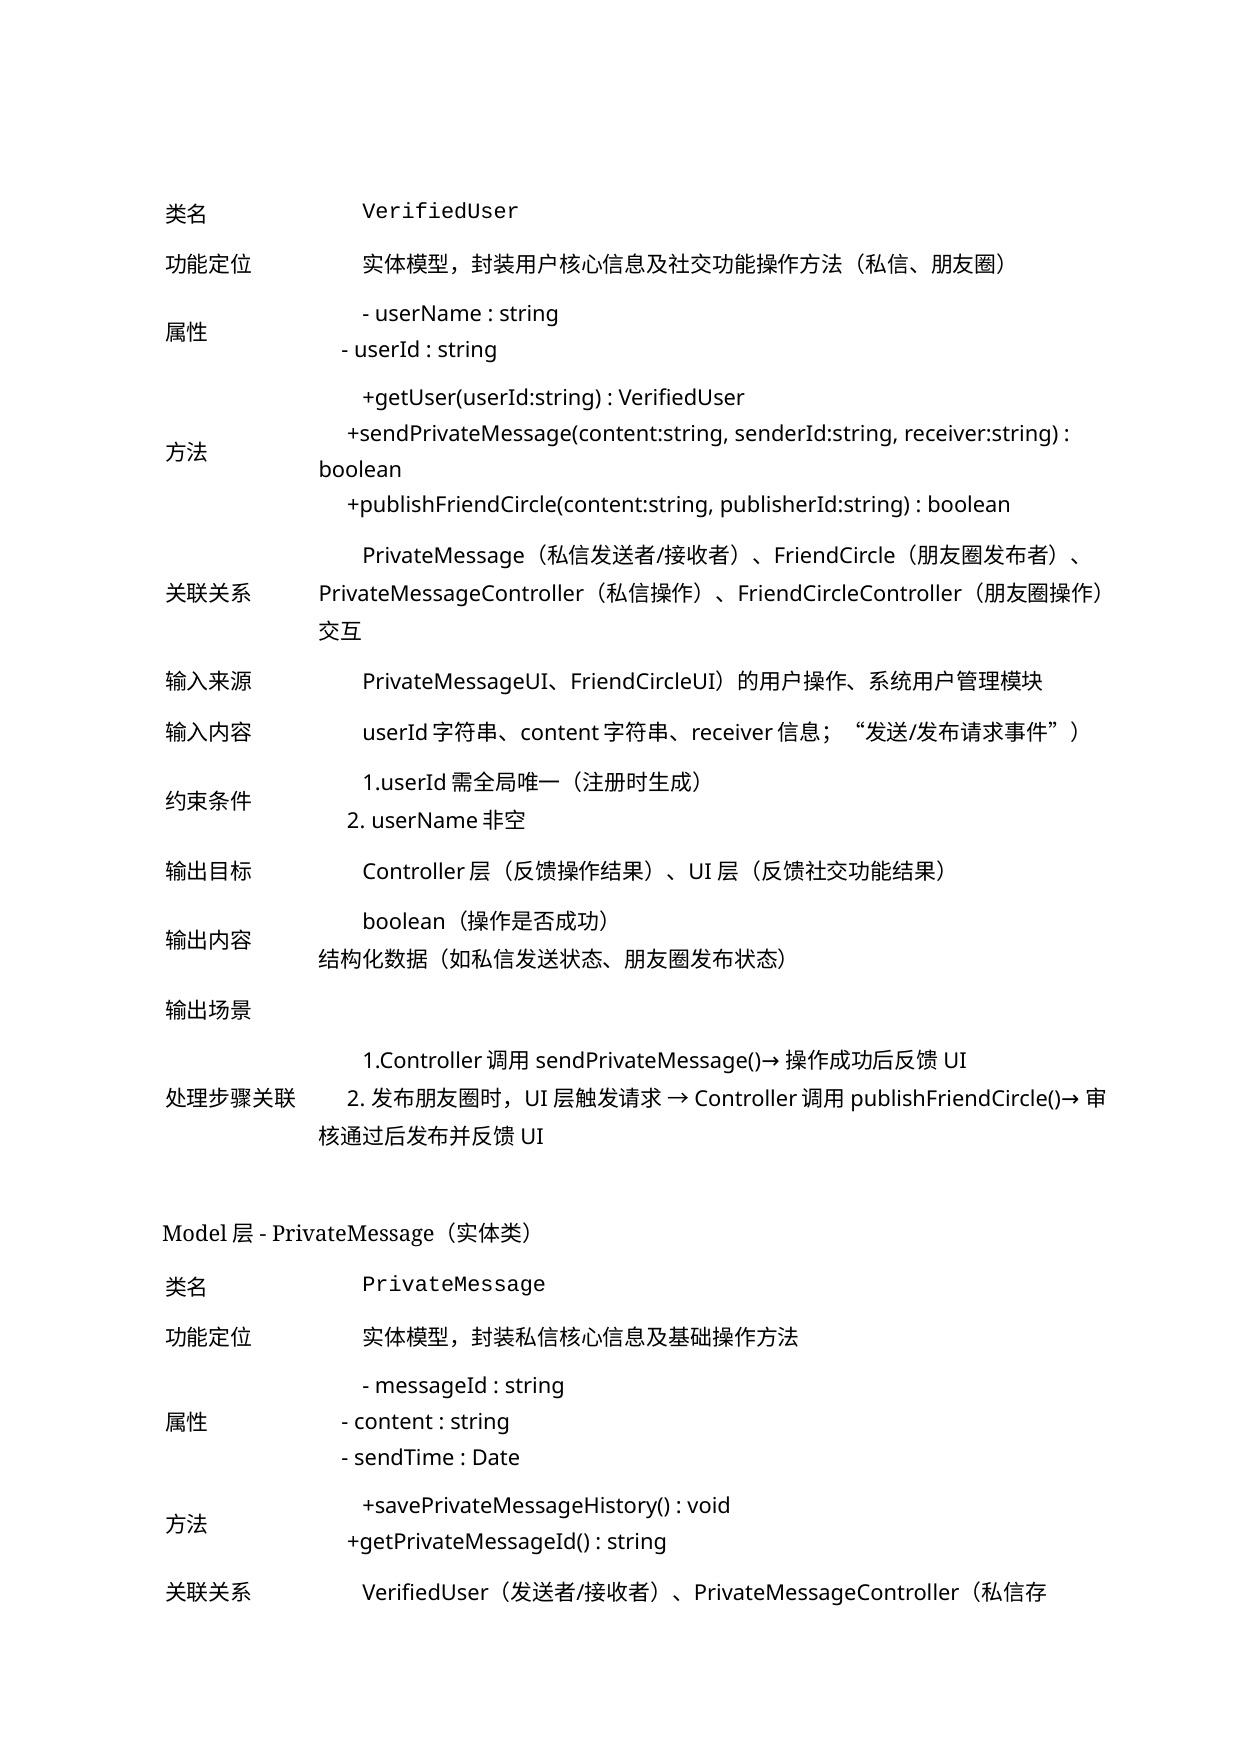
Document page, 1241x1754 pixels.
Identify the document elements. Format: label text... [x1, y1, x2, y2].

table_header 类名​ [118, 188, 315, 238]
table_cell 输出内容​ [118, 895, 315, 983]
table_cell 方法​ [118, 373, 315, 528]
table_cell +savePrivateMessageHistory() : void +getPrivateMessageId() : string [315, 1481, 1122, 1565]
table_cell userId字符串、content字符串、receiver信息；“发送/发布请求事件”） [315, 705, 1122, 756]
table_cell PrivateMessage（私信发送者/接收者）、FriendCircle（朋友圈发布者）、 PrivateMessageController（私信操作）、FriendCircleController（朋友圈操作）交互 [315, 529, 1122, 655]
table_cell 输出场景​ [118, 984, 315, 1034]
table_cell PrivateMessageUI、FriendCircleUI）的用户操作、系统用户管理模块 [315, 655, 1122, 705]
table_cell VerifiedUser（发送者/接收者）、PrivateMessageController（私信存 [315, 1565, 1122, 1616]
table_cell 实体模型，封装用户核心信息及社交功能操作方法（私信、朋友圈） [315, 238, 1122, 288]
table_cell - messageId : string - content : string - sendTime : Date [315, 1361, 1122, 1481]
subtitle Model 层 - PrivateMessage（实体类） [162, 1216, 1122, 1247]
table_cell 功能定位​ [118, 238, 315, 288]
table_cell 处理步骤关联​ [118, 1034, 315, 1160]
table_cell 方法​ [118, 1481, 315, 1565]
table_cell 功能定位​ [118, 1311, 315, 1361]
table_cell 约束条件​ [118, 756, 315, 844]
table_cell 输入来源​ [118, 655, 315, 705]
table_cell Controller层（反馈操作结果）、UI 层（反馈社交功能结果） [315, 845, 1122, 895]
table_cell boolean（操作是否成功） 结构化数据（如私信发送状态、朋友圈发布状态） [315, 895, 1122, 983]
table_cell 关联关系​ [118, 529, 315, 655]
table_cell 输出目标​ [118, 845, 315, 895]
table_cell [315, 984, 1122, 1034]
table_header 类名​ [118, 1260, 315, 1311]
table_cell 属性​ [118, 1361, 315, 1481]
table_cell 输入内容​ [118, 705, 315, 756]
table_cell 实体模型，封装私信核心信息及基础操作方法 [315, 1311, 1122, 1361]
table_cell 关联关系​ [118, 1565, 315, 1616]
table_cell 属性​ [118, 289, 315, 373]
table_cell - userName : string - userId : string [315, 289, 1122, 373]
table_header PrivateMessage [315, 1260, 1122, 1311]
table_header VerifiedUser [315, 188, 1122, 238]
table_cell +getUser(userId:string) : VerifiedUser +sendPrivateMessage(content:string, senderId:string, receiver:string) : boolean +publishFriendCircle(content:string, publisherId:string) : boolean [315, 373, 1122, 528]
table_cell 1.Controller调用 sendPrivateMessage()→ 操作成功后反馈 UI 2. 发布朋友圈时，UI 层触发请求 → Controller调用 publishFriendCircle()→ 审核通过后发布并反馈 UI [315, 1034, 1122, 1160]
table_cell 1.userId需全局唯一（注册时生成） 2. userName非空 [315, 756, 1122, 844]
